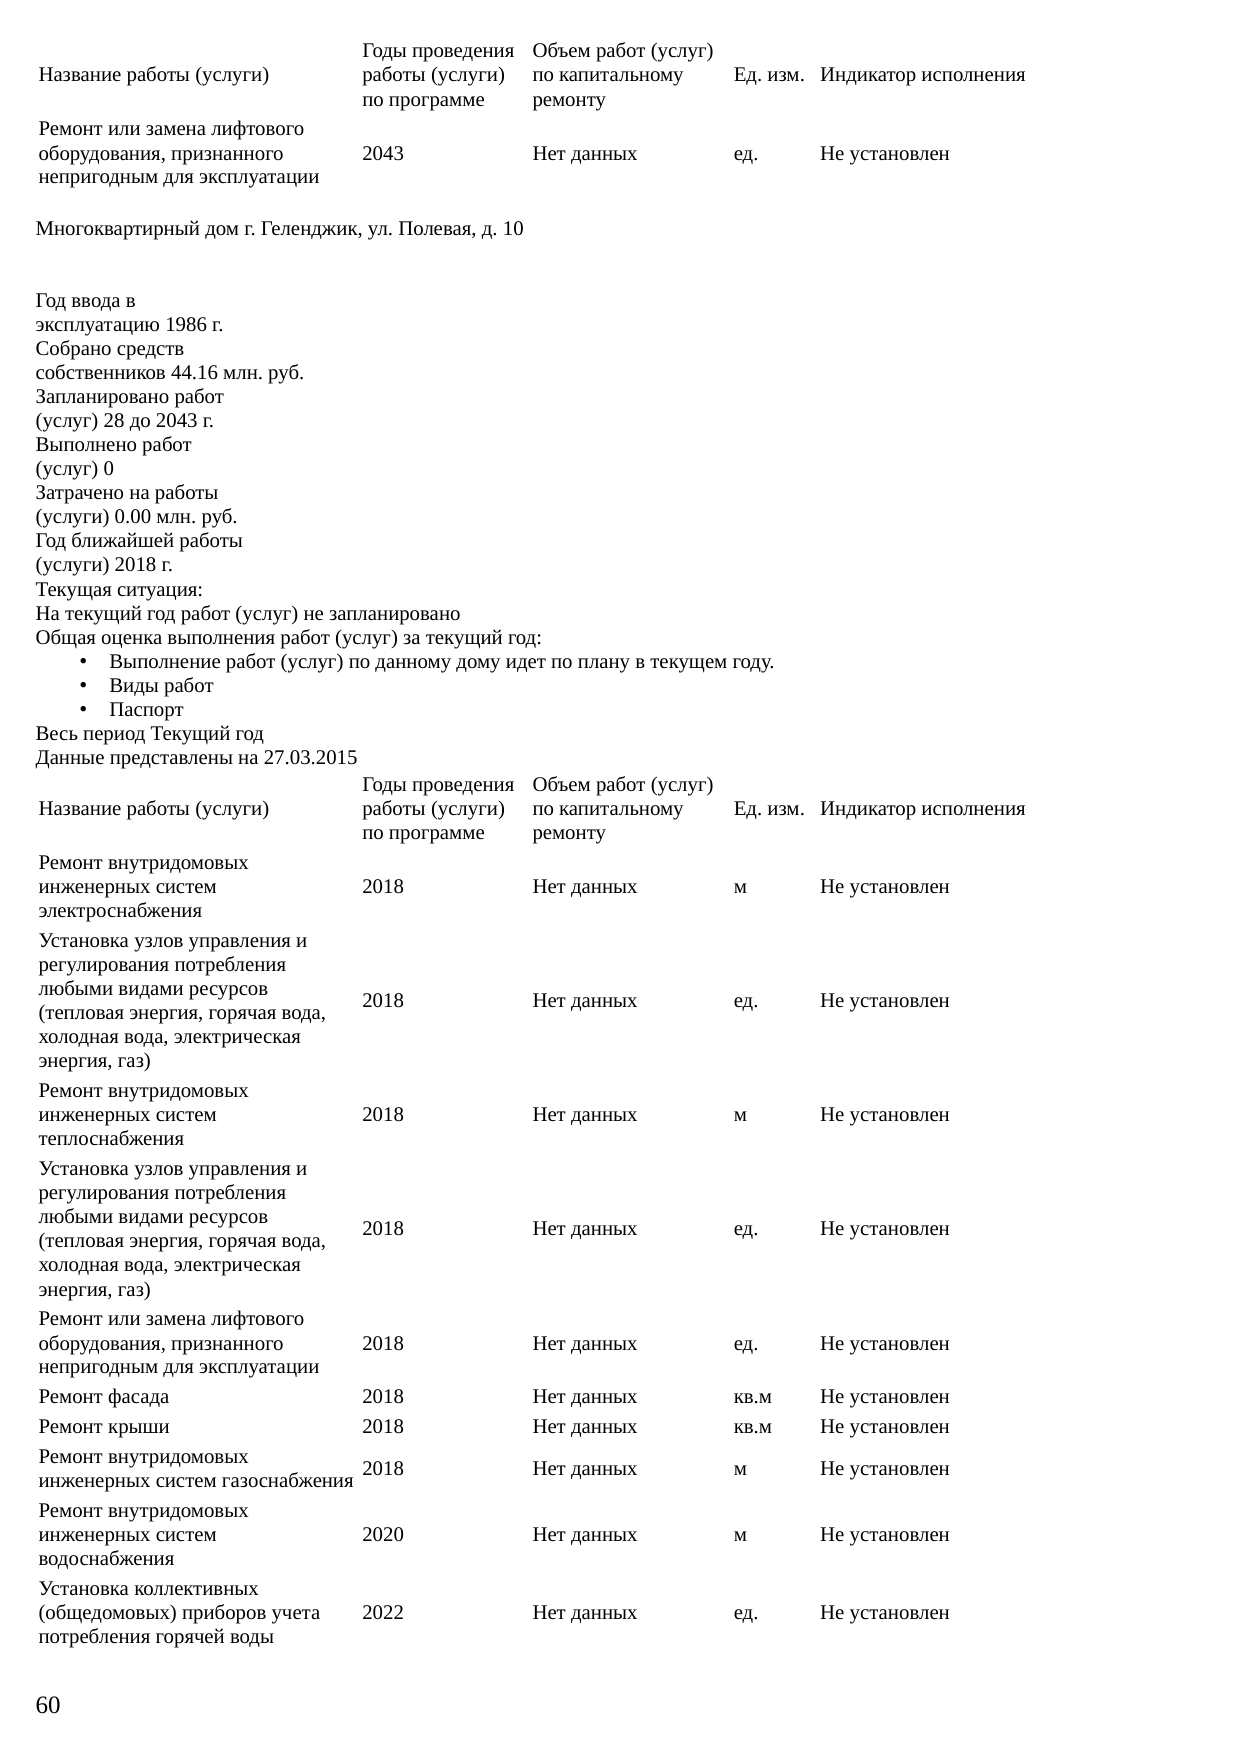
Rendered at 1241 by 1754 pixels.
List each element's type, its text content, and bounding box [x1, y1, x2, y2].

table_cell [1076, 1573, 1205, 1651]
table_cell [1076, 847, 1205, 925]
table_cell Не установлен [817, 1153, 1076, 1303]
list Виды работ [79, 673, 1205, 697]
table_cell ед. [731, 114, 817, 191]
table_cell Ремонт или замена лифтового оборудования, признанного непригодным для эксплуатации [35, 114, 359, 191]
table_header Годы проведения работы (услуги) по программе [359, 35, 529, 113]
table_header Объем работ (услуг) по капитальному ремонту [529, 769, 731, 847]
table_cell Не установлен [817, 925, 1076, 1075]
text Текущая ситуация: [35, 576, 1205, 601]
table_cell м [731, 1495, 817, 1573]
text Данные представлены на 27.03.2015 [35, 745, 1205, 769]
table_cell ед. [731, 1153, 817, 1303]
table_cell Ремонт внутридомовых инженерных систем теплоснабжения [35, 1075, 359, 1153]
list Выполнение работ (услуг) по данному дому идет по плану в текущем году. [79, 649, 1205, 673]
table_cell [1076, 1153, 1205, 1303]
table_header Индикатор исполнения [817, 35, 1205, 113]
table_cell 2018 [359, 1304, 529, 1381]
table_cell кв.м [731, 1381, 817, 1411]
table_cell 2018 [359, 847, 529, 925]
table_cell [1076, 1304, 1205, 1381]
table_cell 2018 [359, 1075, 529, 1153]
table_cell Ремонт или замена лифтового оборудования, признанного непригодным для эксплуатации [35, 1304, 359, 1381]
text Запланировано работ (услуг) 28 до 2043 г. [35, 384, 1205, 432]
table_cell Установка узлов управления и регулирования потребления любыми видами ресурсов (тепловая энергия, горячая вода, холодная вода, электрическая энергия, газ) [35, 925, 359, 1075]
table_cell Нет данных [529, 114, 731, 191]
table_cell Ремонт внутридомовых инженерных систем газоснабжения [35, 1441, 359, 1495]
table_cell [1076, 1075, 1205, 1153]
table_header Название работы (услуги) [35, 35, 359, 113]
table_header Название работы (услуги) [35, 769, 359, 847]
table_header Годы проведения работы (услуги) по программе [359, 769, 529, 847]
text Общая оценка выполнения работ (услуг) за текущий год: [35, 624, 1205, 649]
table_header Ед. изм. [731, 35, 817, 113]
table_cell Нет данных [529, 1304, 731, 1381]
table_cell ед. [731, 925, 817, 1075]
text Многоквартирный дом г. Геленджик, ул. Полевая, д. 10 [35, 216, 1205, 239]
table_cell Нет данных [529, 1075, 731, 1153]
table_cell 2022 [359, 1573, 529, 1651]
table_cell 2018 [359, 1441, 529, 1495]
table_cell Нет данных [529, 1573, 731, 1651]
table_cell 2018 [359, 1411, 529, 1441]
table_cell Не установлен [817, 1381, 1076, 1411]
list Паспорт [79, 697, 1205, 721]
text Весь период Текущий год [35, 721, 1205, 745]
table_cell Не установлен [817, 1573, 1076, 1651]
table_cell 2020 [359, 1495, 529, 1573]
table_cell 2018 [359, 925, 529, 1075]
table_cell Не установлен [817, 114, 1076, 191]
text Выполнено работ (услуг) 0 [35, 432, 1205, 480]
table_cell Ремонт крыши [35, 1411, 359, 1441]
table_header Индикатор исполнения [817, 769, 1205, 847]
table_cell [1076, 1495, 1205, 1573]
text На текущий год работ (услуг) не запланировано [35, 601, 1205, 624]
table_cell [1076, 925, 1205, 1075]
table_cell м [731, 1441, 817, 1495]
table_cell Не установлен [817, 1304, 1076, 1381]
table_cell Установка узлов управления и регулирования потребления любыми видами ресурсов (тепловая энергия, горячая вода, холодная вода, электрическая энергия, газ) [35, 1153, 359, 1303]
table_cell Не установлен [817, 1075, 1076, 1153]
table_cell Нет данных [529, 1441, 731, 1495]
table_cell Не установлен [817, 1411, 1076, 1441]
table_header Объем работ (услуг) по капитальному ремонту [529, 35, 731, 113]
table_cell 2043 [359, 114, 529, 191]
table_cell Нет данных [529, 1411, 731, 1441]
table_cell ед. [731, 1304, 817, 1381]
table_header Ед. изм. [731, 769, 817, 847]
table_cell [1076, 1441, 1205, 1495]
table_cell [1076, 1411, 1205, 1441]
table_cell Установка коллективных (общедомовых) приборов учета потребления горячей воды [35, 1573, 359, 1651]
table_cell Не установлен [817, 847, 1076, 925]
table_cell Нет данных [529, 1381, 731, 1411]
text Затрачено на работы (услуги) 0.00 млн. руб. [35, 480, 1205, 528]
table_cell м [731, 1075, 817, 1153]
table_cell Ремонт внутридомовых инженерных систем водоснабжения [35, 1495, 359, 1573]
table_cell [1076, 114, 1205, 191]
text Год ближайшей работы (услуги) 2018 г. [35, 528, 1205, 576]
table_cell Нет данных [529, 1153, 731, 1303]
table_cell 2018 [359, 1153, 529, 1303]
table_cell Нет данных [529, 925, 731, 1075]
table_cell Нет данных [529, 847, 731, 925]
table_cell 2018 [359, 1381, 529, 1411]
text Год ввода в эксплуатацию 1986 г. [35, 288, 1205, 336]
table_cell Ремонт фасада [35, 1381, 359, 1411]
table_cell Не установлен [817, 1495, 1076, 1573]
table_cell кв.м [731, 1411, 817, 1441]
table_cell Не установлен [817, 1441, 1076, 1495]
table_cell Ремонт внутридомовых инженерных систем электроснабжения [35, 847, 359, 925]
table_cell [1076, 1381, 1205, 1411]
table_cell Нет данных [529, 1495, 731, 1573]
table_cell ед. [731, 1573, 817, 1651]
table_cell м [731, 847, 817, 925]
text Собрано средств собственников 44.16 млн. руб. [35, 336, 1205, 384]
